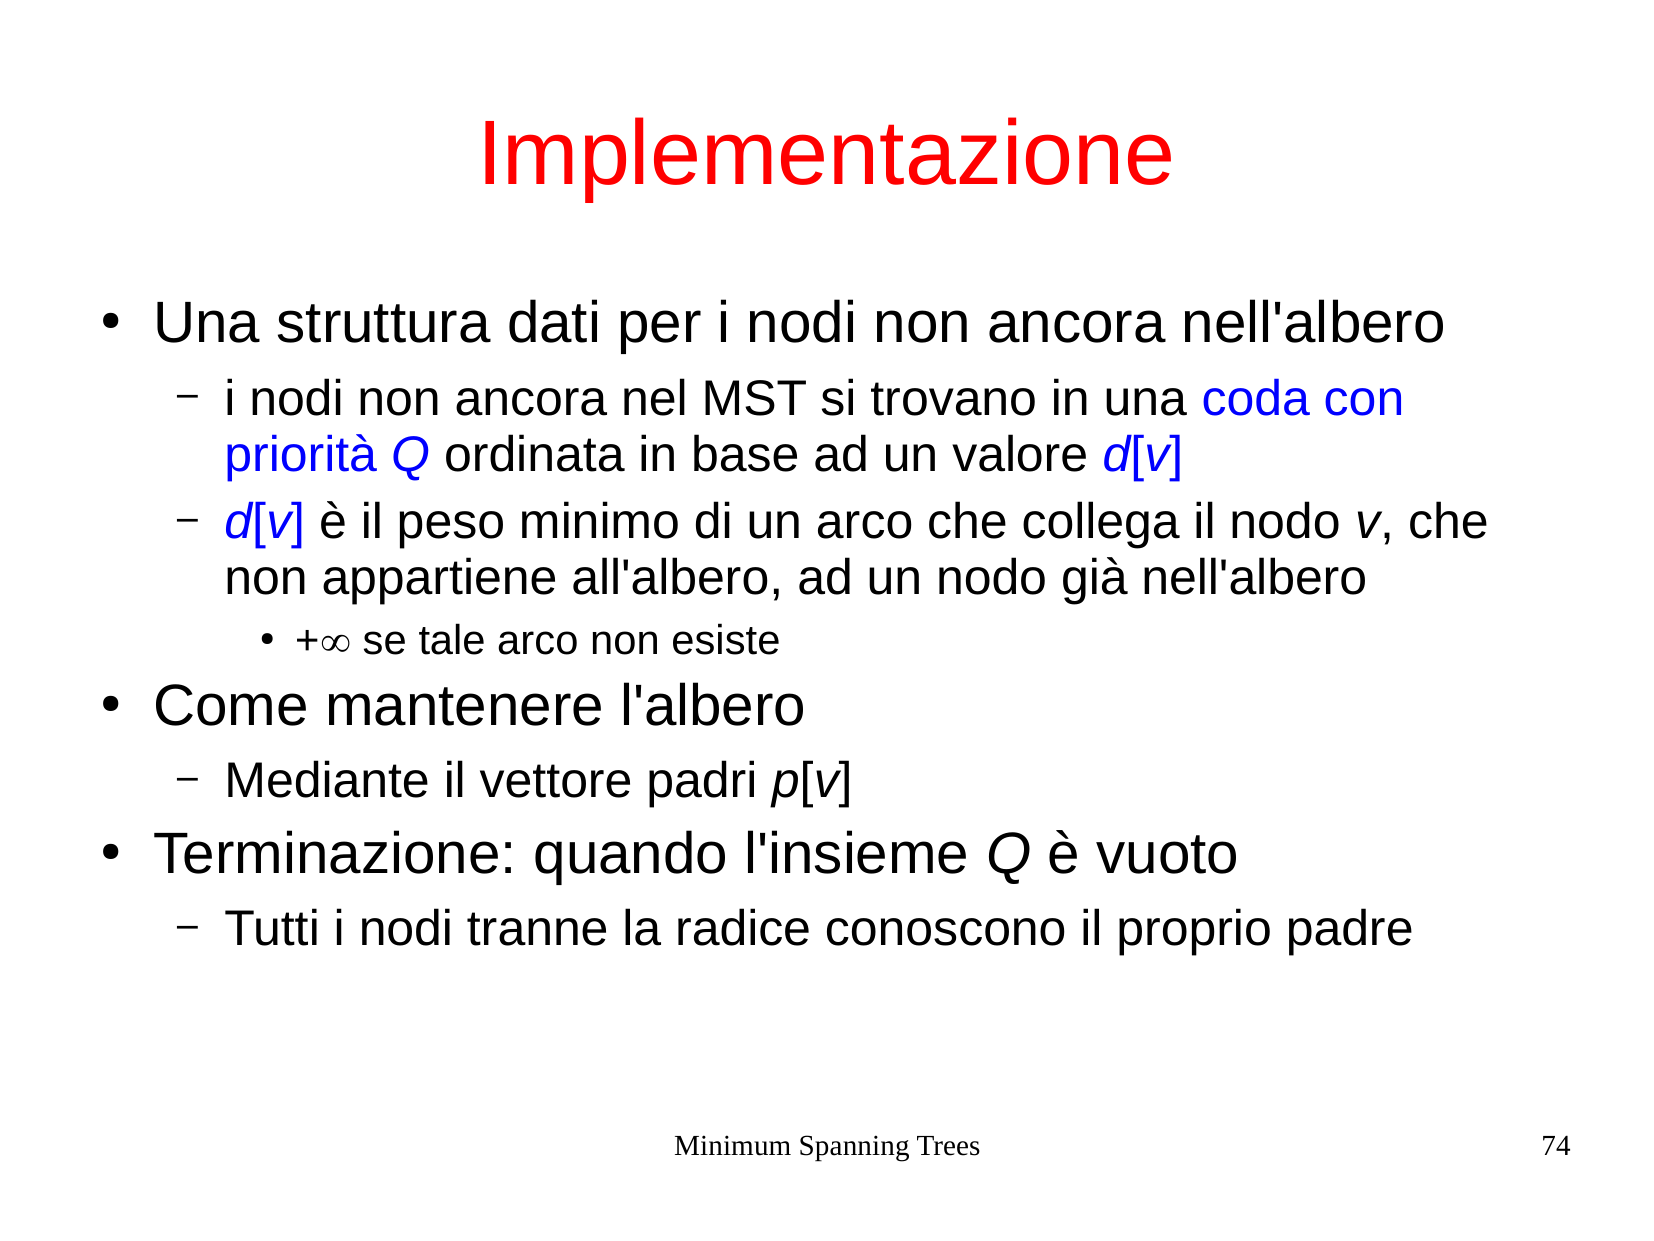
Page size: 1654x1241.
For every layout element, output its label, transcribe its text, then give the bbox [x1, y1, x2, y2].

title Implementazione [82, 49, 1571, 257]
list Una struttura dati per i nodi non ancora nell'albero i nodi non ancora nel MST si trovano in una coda con priorità Q ordinata in base ad un valore d[v] d[v] è il peso minimo di un arco che collega il nodo v, che non appartiene all'albero, ad un nodo già nell'albero + se tale arco non esiste Come mantenere l'albero Mediante il vettore padri p[v] Terminazione: quando l'insieme Q è vuoto Tutti i nodi tranne la radice conoscono il proprio padre [82, 290, 1571, 1109]
